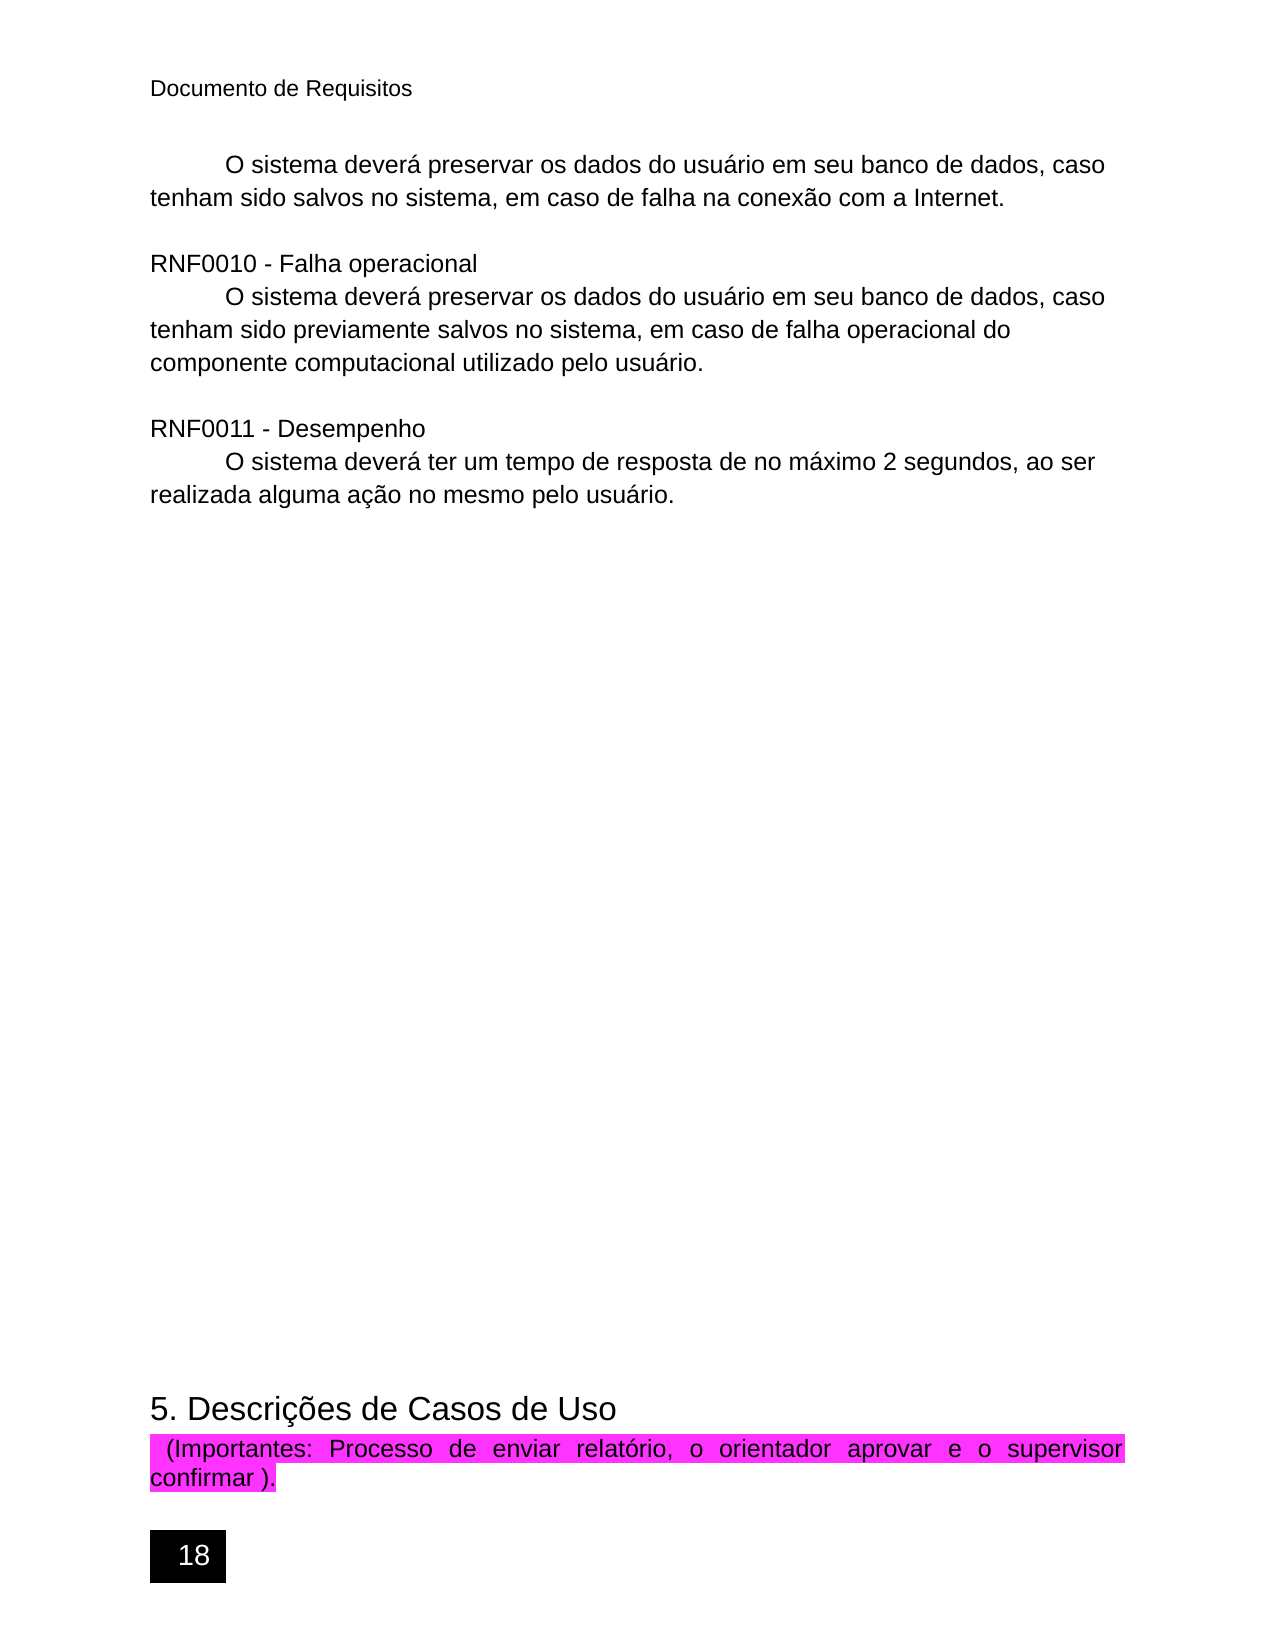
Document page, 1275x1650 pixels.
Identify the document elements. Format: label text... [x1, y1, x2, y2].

text RNF0010 - Falha operacional [150, 249, 1125, 278]
text O sistema deverá preservar os dados do usuário em seu banco de dados, caso tenham sido salvos no sistema, em caso de falha na conexão com a Internet. [150, 150, 1125, 212]
subtitle 5. Descrições de Casos de Uso [150, 1389, 1125, 1427]
text O sistema deverá ter um tempo de resposta de no máximo 2 segundos, ao ser realizada alguma ação no mesmo pelo usuário. [150, 447, 1125, 509]
text O sistema deverá preservar os dados do usuário em seu banco de dados, caso tenham sido previamente salvos no sistema, em caso de falha operacional do componente computacional utilizado pelo usuário. [150, 282, 1125, 377]
text RNF0011 - Desempenho [150, 414, 1125, 443]
text (Importantes: Processo de enviar relatório, o orientador aprovar e o supervisor confirmar ). [150, 1434, 1125, 1492]
